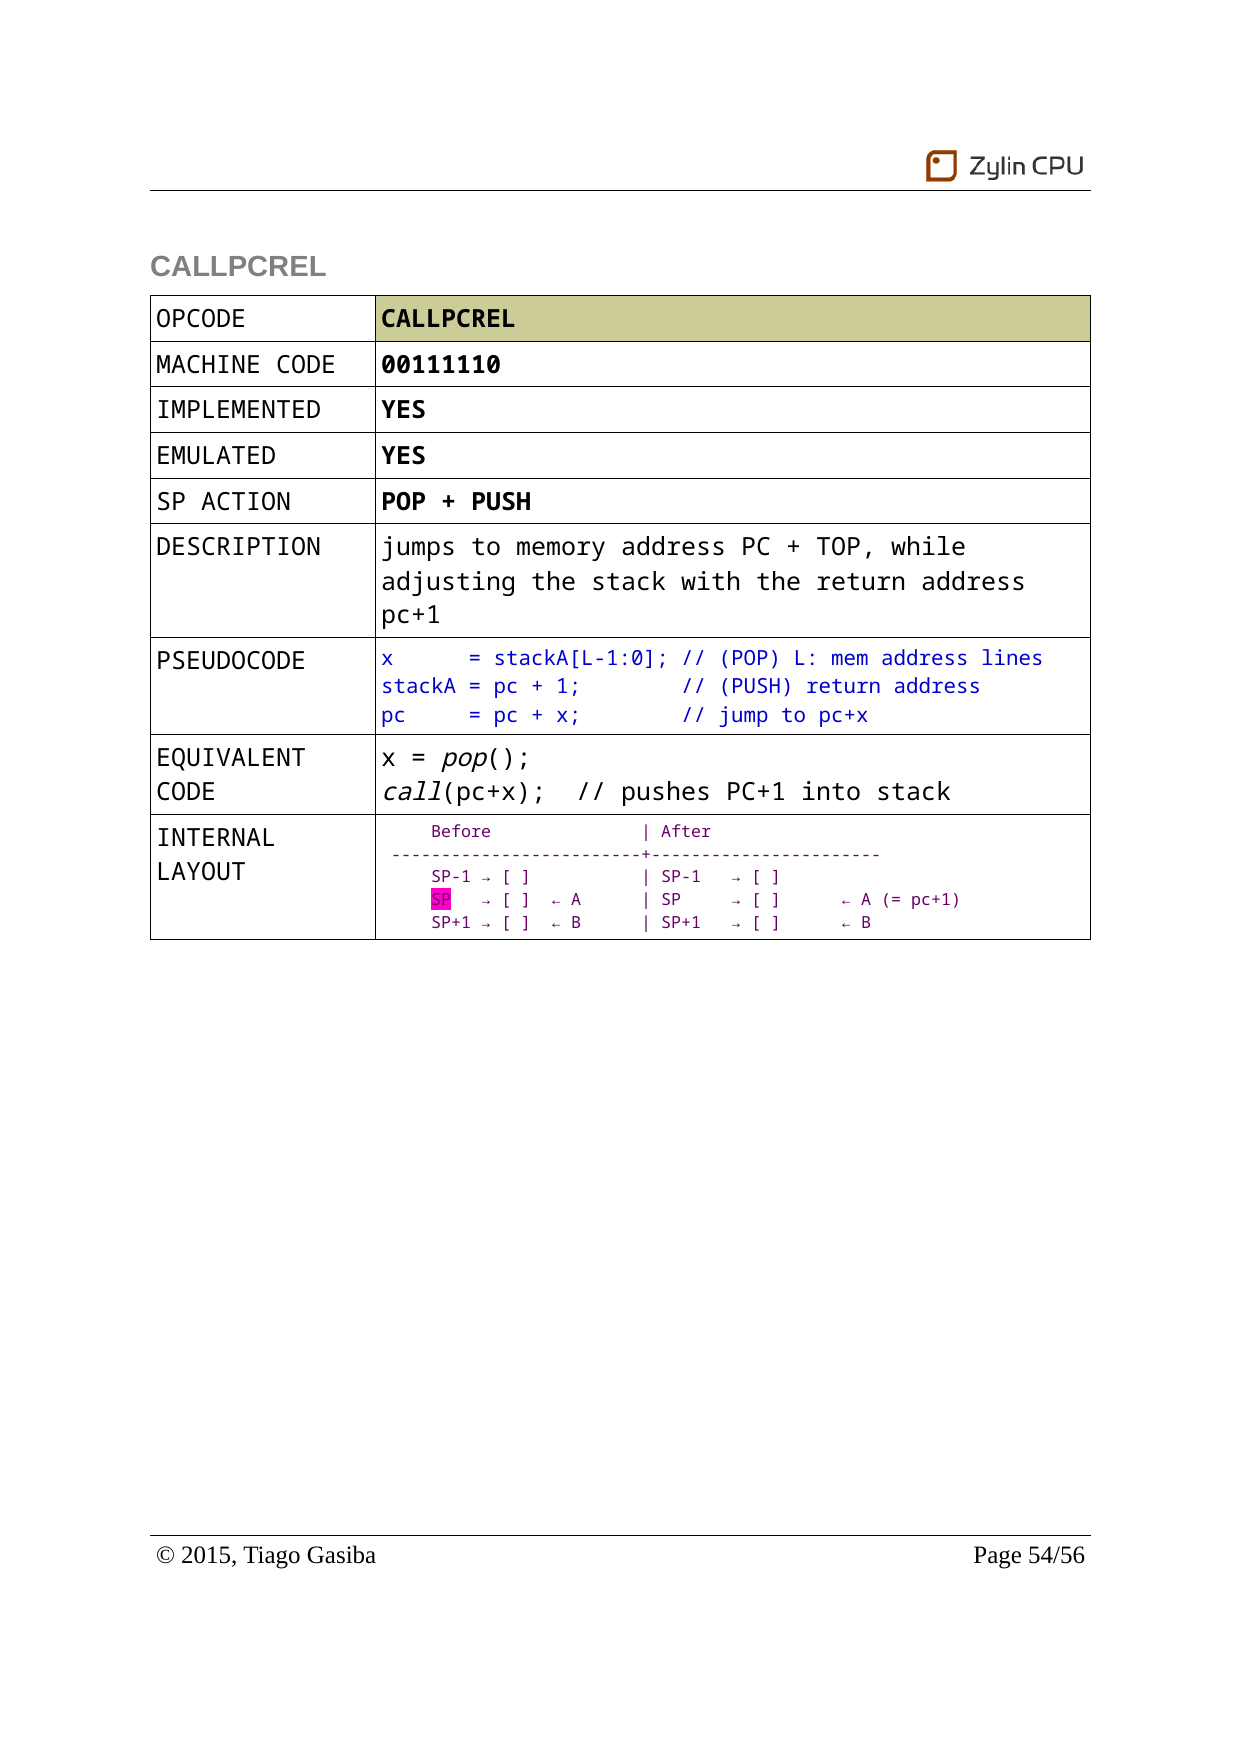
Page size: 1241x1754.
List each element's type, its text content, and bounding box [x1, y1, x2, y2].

table_header CALLPCREL [376, 296, 1090, 341]
table_cell INTERNAL LAYOUT [151, 815, 375, 939]
picture [922, 148, 1151, 185]
table_cell PSEUDOCODE [151, 638, 375, 734]
table_cell x = stackA[L-1:0]; // (POP) L: mem address lines stackA = pc + 1; // (PUSH) return address pc = pc + x; // jump to pc+x [376, 638, 1090, 734]
table_cell IMPLEMENTED [151, 387, 375, 432]
table_cell YES [376, 387, 1090, 432]
table_cell DESCRIPTION [151, 524, 375, 637]
table_cell YES [376, 433, 1090, 478]
table_cell 00111110 [376, 342, 1090, 386]
table_cell x = pop(); call(pc+x); // pushes PC+1 into stack [376, 735, 1090, 814]
table_cell EQUIVALENT CODE [151, 735, 375, 814]
table_header OPCODE [151, 296, 375, 341]
table_cell EMULATED [151, 433, 375, 478]
table_cell Before | After -------------------------+----------------------- SP-1 → [ ] | SP-1 → [ ] SP → [ ] ← A | SP → [ ] ← A (= pc+1) SP+1 → [ ] ← B | SP+1 → [ ] ← B [376, 815, 1090, 939]
table_cell jumps to memory address PC + TOP, while adjusting the stack with the return address pc+1 [376, 524, 1090, 637]
table_cell POP + PUSH [376, 479, 1090, 523]
subtitle CALLPCREL [150, 249, 1091, 283]
table_cell SP ACTION [151, 479, 375, 523]
table_cell MACHINE CODE [151, 342, 375, 386]
